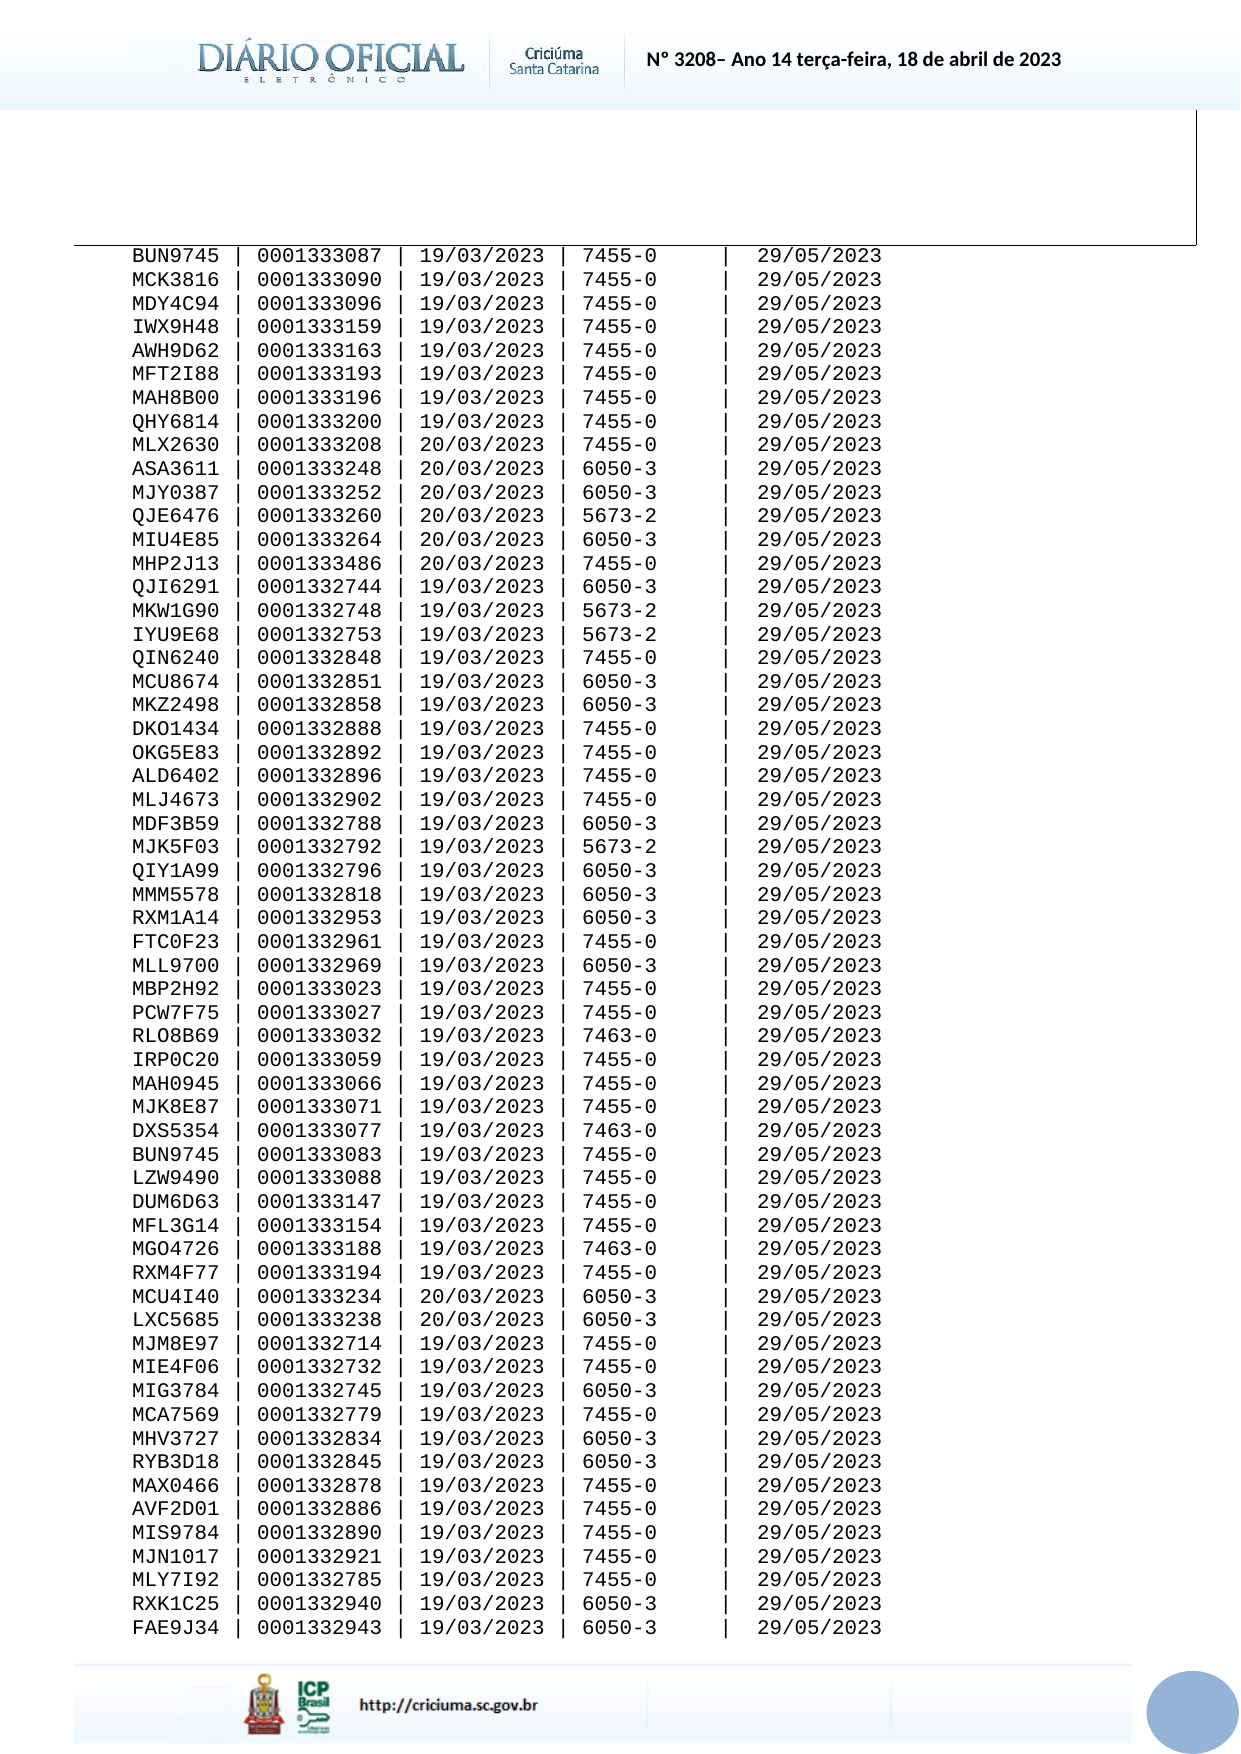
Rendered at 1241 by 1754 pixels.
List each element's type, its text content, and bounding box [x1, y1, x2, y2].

text IYU9E68 | 0001332753 | 19/03/2023 | 5673-2 | 29/05/2023 [44, 623, 1196, 647]
text MJY0387 | 0001333252 | 20/03/2023 | 6050-3 | 29/05/2023 [44, 482, 1196, 505]
text MAX0466 | 0001332878 | 19/03/2023 | 7455-0 | 29/05/2023 [44, 1475, 1196, 1498]
text MKW1G90 | 0001332748 | 19/03/2023 | 5673-2 | 29/05/2023 [44, 600, 1196, 623]
text RYB3D18 | 0001332845 | 19/03/2023 | 6050-3 | 29/05/2023 [44, 1451, 1196, 1475]
text DKO1434 | 0001332888 | 19/03/2023 | 7455-0 | 29/05/2023 [44, 718, 1196, 742]
text ALD6402 | 0001332896 | 19/03/2023 | 7455-0 | 29/05/2023 [44, 765, 1196, 789]
text MAH8B00 | 0001333196 | 19/03/2023 | 7455-0 | 29/05/2023 [44, 387, 1196, 411]
text RXM1A14 | 0001332953 | 19/03/2023 | 6050-3 | 29/05/2023 [44, 907, 1196, 931]
text MHV3727 | 0001332834 | 19/03/2023 | 6050-3 | 29/05/2023 [44, 1427, 1196, 1451]
text MMM5578 | 0001332818 | 19/03/2023 | 6050-3 | 29/05/2023 [44, 884, 1196, 907]
text DUM6D63 | 0001333147 | 19/03/2023 | 7455-0 | 29/05/2023 [44, 1191, 1196, 1215]
text MLL9700 | 0001332969 | 19/03/2023 | 6050-3 | 29/05/2023 [44, 954, 1196, 978]
text MFT2I88 | 0001333193 | 19/03/2023 | 7455-0 | 29/05/2023 [44, 363, 1196, 387]
text AWH9D62 | 0001333163 | 19/03/2023 | 7455-0 | 29/05/2023 [44, 340, 1196, 363]
text MLY7I92 | 0001332785 | 19/03/2023 | 7455-0 | 29/05/2023 [44, 1569, 1196, 1593]
text MIU4E85 | 0001333264 | 20/03/2023 | 6050-3 | 29/05/2023 [44, 529, 1196, 553]
text MJK5F03 | 0001332792 | 19/03/2023 | 5673-2 | 29/05/2023 [44, 836, 1196, 860]
text QJE6476 | 0001333260 | 20/03/2023 | 5673-2 | 29/05/2023 [44, 505, 1196, 529]
text LZW9490 | 0001333088 | 19/03/2023 | 7455-0 | 29/05/2023 [44, 1167, 1196, 1191]
text PCW7F75 | 0001333027 | 19/03/2023 | 7455-0 | 29/05/2023 [44, 1002, 1196, 1026]
text MCU4I40 | 0001333234 | 20/03/2023 | 6050-3 | 29/05/2023 [44, 1286, 1196, 1309]
text MCU8674 | 0001332851 | 19/03/2023 | 6050-3 | 29/05/2023 [44, 671, 1196, 694]
text MJN1017 | 0001332921 | 19/03/2023 | 7455-0 | 29/05/2023 [44, 1546, 1196, 1569]
text MDY4C94 | 0001333096 | 19/03/2023 | 7455-0 | 29/05/2023 [44, 292, 1196, 316]
text RLO8B69 | 0001333032 | 19/03/2023 | 7463-0 | 29/05/2023 [44, 1026, 1196, 1049]
text MHP2J13 | 0001333486 | 20/03/2023 | 7455-0 | 29/05/2023 [44, 553, 1196, 576]
text FTC0F23 | 0001332961 | 19/03/2023 | 7455-0 | 29/05/2023 [44, 931, 1196, 954]
text MGO4726 | 0001333188 | 19/03/2023 | 7463-0 | 29/05/2023 [44, 1238, 1196, 1262]
text MKZ2498 | 0001332858 | 19/03/2023 | 6050-3 | 29/05/2023 [44, 694, 1196, 718]
text MLX2630 | 0001333208 | 20/03/2023 | 7455-0 | 29/05/2023 [44, 434, 1196, 458]
text IRP0C20 | 0001333059 | 19/03/2023 | 7455-0 | 29/05/2023 [44, 1049, 1196, 1073]
text OKG5E83 | 0001332892 | 19/03/2023 | 7455-0 | 29/05/2023 [44, 742, 1196, 765]
text MIS9784 | 0001332890 | 19/03/2023 | 7455-0 | 29/05/2023 [44, 1522, 1196, 1546]
text LXC5685 | 0001333238 | 20/03/2023 | 6050-3 | 29/05/2023 [44, 1309, 1196, 1333]
text RXK1C25 | 0001332940 | 19/03/2023 | 6050-3 | 29/05/2023 [44, 1593, 1196, 1617]
text MBP2H92 | 0001333023 | 19/03/2023 | 7455-0 | 29/05/2023 [44, 978, 1196, 1002]
text MCK3816 | 0001333090 | 19/03/2023 | 7455-0 | 29/05/2023 [44, 269, 1196, 292]
text MJM8E97 | 0001332714 | 19/03/2023 | 7455-0 | 29/05/2023 [44, 1333, 1196, 1357]
text QIY1A99 | 0001332796 | 19/03/2023 | 6050-3 | 29/05/2023 [44, 860, 1196, 884]
text MFL3G14 | 0001333154 | 19/03/2023 | 7455-0 | 29/05/2023 [44, 1215, 1196, 1238]
text DXS5354 | 0001333077 | 19/03/2023 | 7463-0 | 29/05/2023 [44, 1120, 1196, 1144]
text QIN6240 | 0001332848 | 19/03/2023 | 7455-0 | 29/05/2023 [44, 647, 1196, 671]
text IWX9H48 | 0001333159 | 19/03/2023 | 7455-0 | 29/05/2023 [44, 316, 1196, 340]
text ASA3611 | 0001333248 | 20/03/2023 | 6050-3 | 29/05/2023 [44, 458, 1196, 482]
text BUN9745 | 0001333087 | 19/03/2023 | 7455-0 | 29/05/2023 [44, 245, 1196, 269]
text MLJ4673 | 0001332902 | 19/03/2023 | 7455-0 | 29/05/2023 [44, 789, 1196, 813]
text AVF2D01 | 0001332886 | 19/03/2023 | 7455-0 | 29/05/2023 [44, 1498, 1196, 1522]
text BUN9745 | 0001333083 | 19/03/2023 | 7455-0 | 29/05/2023 [44, 1144, 1196, 1167]
text QJI6291 | 0001332744 | 19/03/2023 | 6050-3 | 29/05/2023 [44, 576, 1196, 600]
text MDF3B59 | 0001332788 | 19/03/2023 | 6050-3 | 29/05/2023 [44, 813, 1196, 836]
text QHY6814 | 0001333200 | 19/03/2023 | 7455-0 | 29/05/2023 [44, 411, 1196, 434]
text MJK8E87 | 0001333071 | 19/03/2023 | 7455-0 | 29/05/2023 [44, 1096, 1196, 1120]
text RXM4F77 | 0001333194 | 19/03/2023 | 7455-0 | 29/05/2023 [44, 1262, 1196, 1286]
text MIE4F06 | 0001332732 | 19/03/2023 | 7455-0 | 29/05/2023 [44, 1357, 1196, 1380]
text MCA7569 | 0001332779 | 19/03/2023 | 7455-0 | 29/05/2023 [44, 1404, 1196, 1427]
text FAE9J34 | 0001332943 | 19/03/2023 | 6050-3 | 29/05/2023 [44, 1617, 1196, 1640]
text MIG3784 | 0001332745 | 19/03/2023 | 6050-3 | 29/05/2023 [44, 1380, 1196, 1404]
text MAH0945 | 0001333066 | 19/03/2023 | 7455-0 | 29/05/2023 [44, 1073, 1196, 1096]
